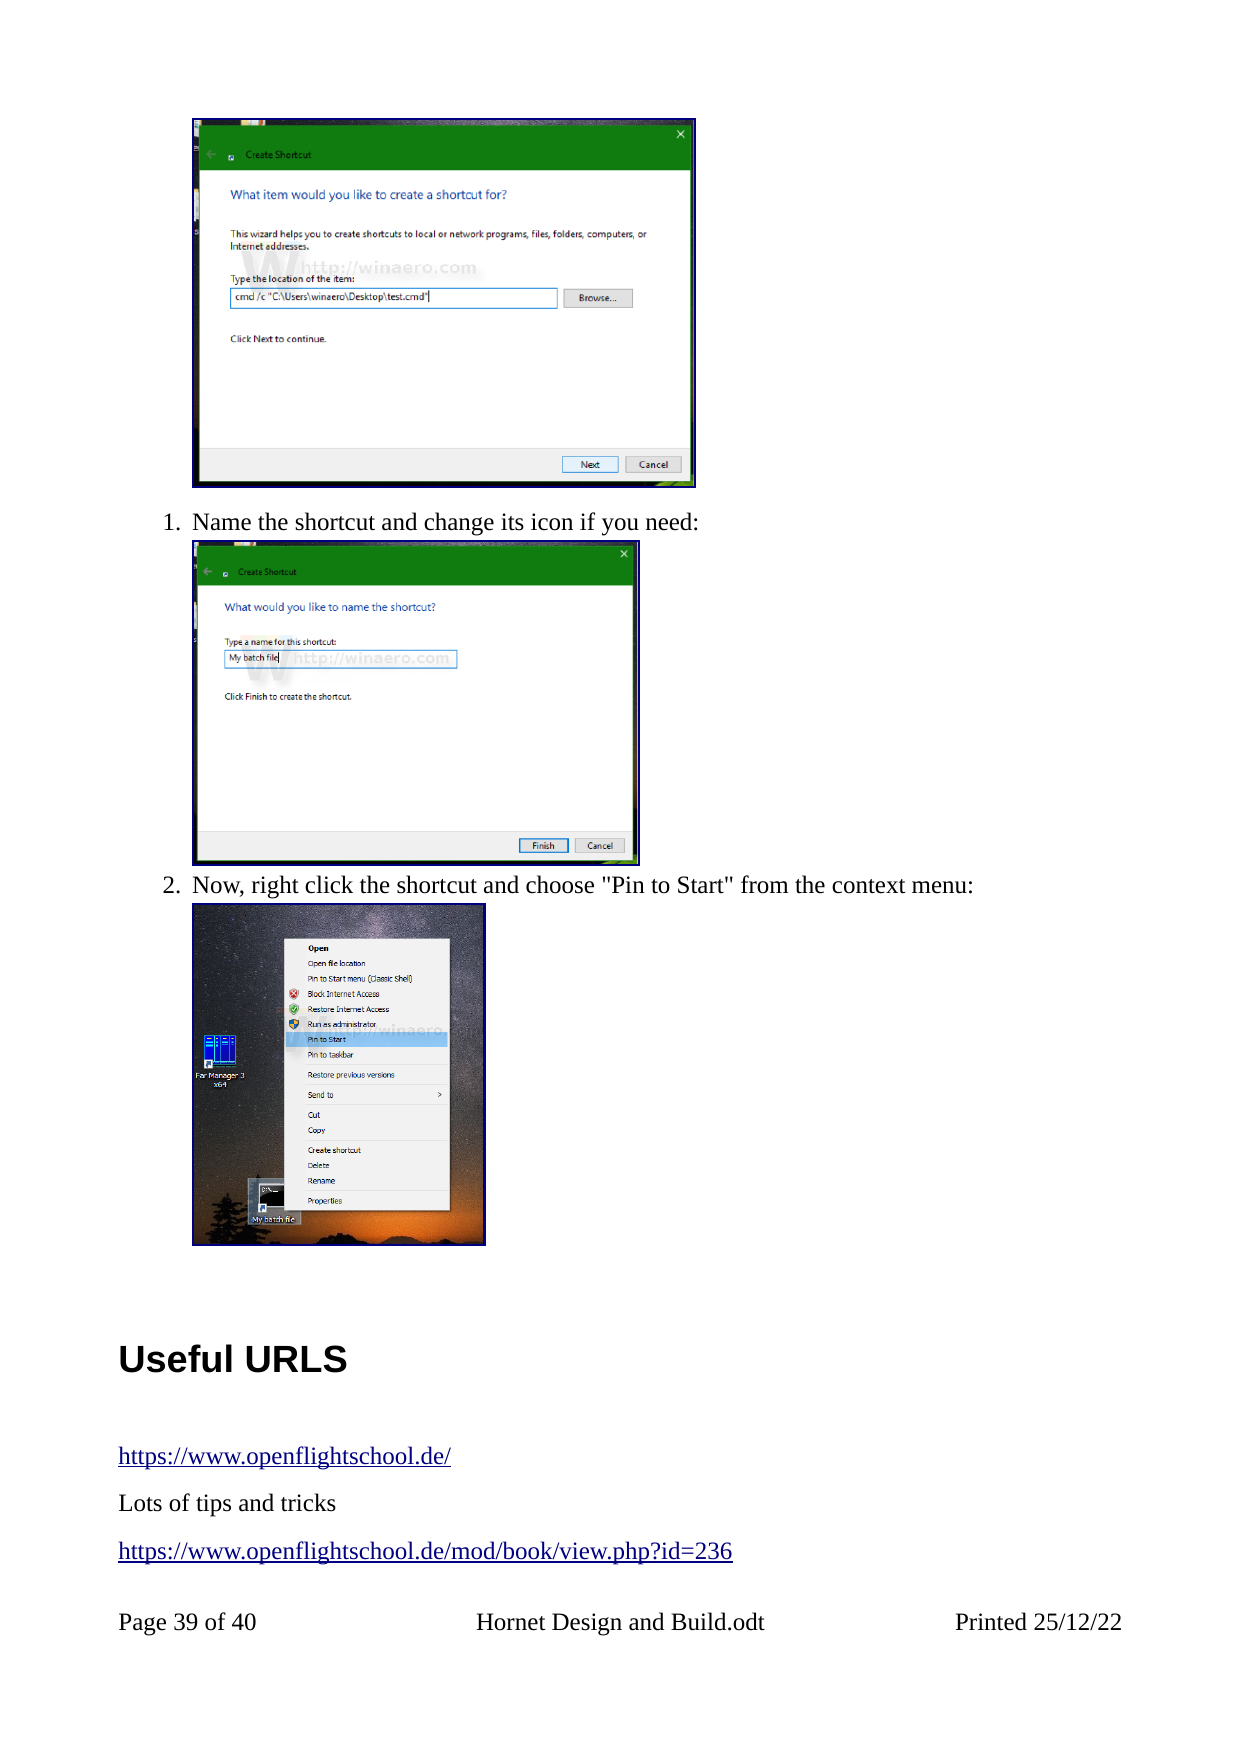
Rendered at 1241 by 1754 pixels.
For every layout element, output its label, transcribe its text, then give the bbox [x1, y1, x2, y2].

text Lots of tips and tricks [118, 1488, 1122, 1517]
picture [194, 905, 483, 1244]
picture [194, 542, 638, 864]
list Now, right click the shortcut and choose "Pin to Start" from the context menu: [162, 870, 1122, 905]
text https://www.openflightschool.de/ [118, 1441, 1122, 1470]
picture [194, 120, 694, 486]
subtitle Useful URLS [118, 1337, 1122, 1381]
text https://www.openflightschool.de/mod/book/view.php?id=236 [118, 1536, 1122, 1565]
list Name the shortcut and change its icon if you need: [162, 507, 1122, 542]
